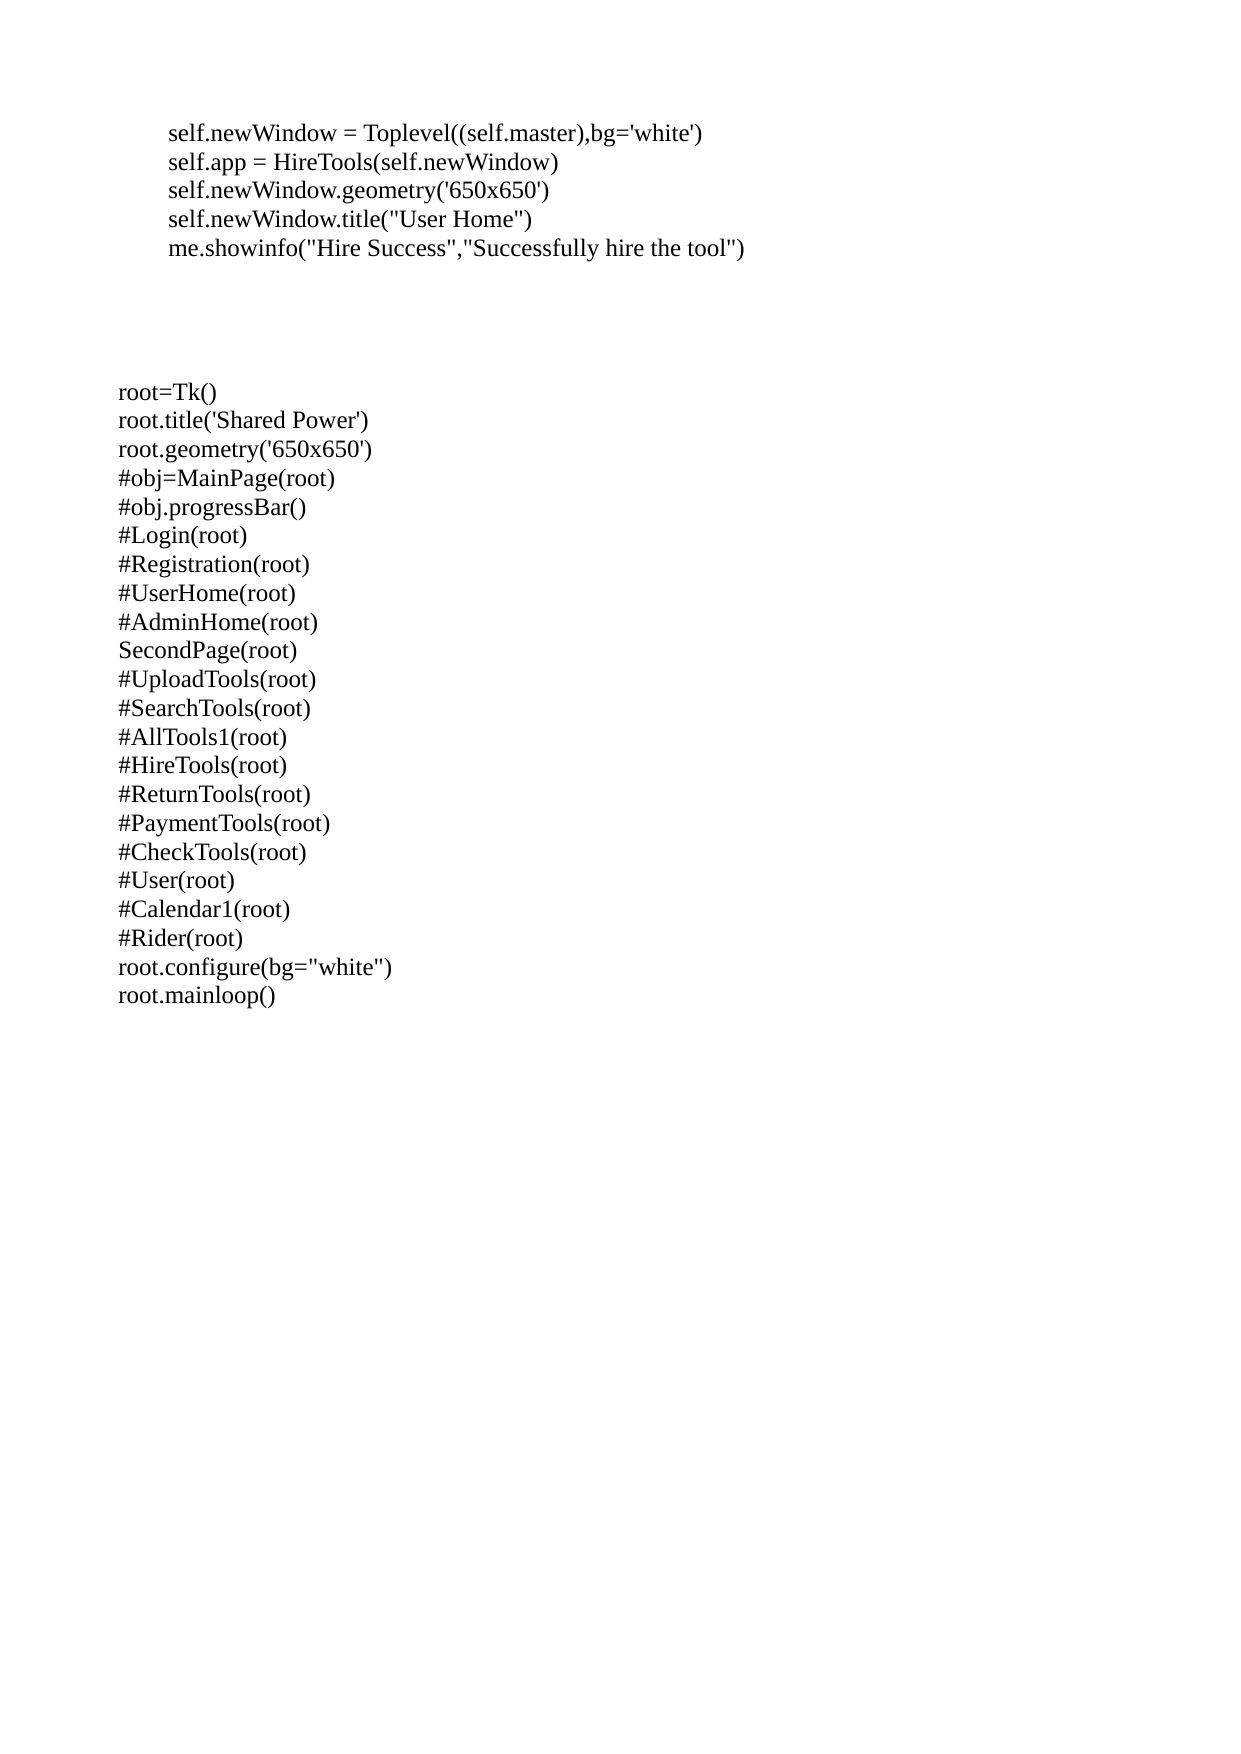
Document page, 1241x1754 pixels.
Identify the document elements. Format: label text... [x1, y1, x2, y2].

text me.showinfo("Hire Success","Successfully hire the tool") [118, 233, 1122, 262]
text root=Tk() [118, 377, 1122, 406]
text #obj.progressBar() [118, 492, 1122, 521]
text #AllTools1(root) [118, 722, 1122, 751]
text #Calendar1(root) [118, 894, 1122, 923]
text #PaymentTools(root) [118, 808, 1122, 837]
text root.geometry('650x650') [118, 434, 1122, 463]
text #Registration(root) [118, 549, 1122, 578]
text #SearchTools(root) [118, 693, 1122, 722]
text root.configure(bg="white") [118, 952, 1122, 981]
text #ReturnTools(root) [118, 779, 1122, 808]
text self.newWindow.title("User Home") [118, 204, 1122, 233]
text #CheckTools(root) [118, 837, 1122, 866]
text #obj=MainPage(root) [118, 463, 1122, 492]
text root.title('Shared Power') [118, 406, 1122, 434]
text self.newWindow = Toplevel((self.master),bg='white') [118, 118, 1122, 147]
text #Rider(root) [118, 923, 1122, 952]
text self.newWindow.geometry('650x650') [118, 176, 1122, 204]
text SecondPage(root) [118, 636, 1122, 664]
text root.mainloop() [118, 981, 1122, 1009]
text #User(root) [118, 866, 1122, 894]
text #Login(root) [118, 521, 1122, 549]
text #HireTools(root) [118, 751, 1122, 779]
text self.app = HireTools(self.newWindow) [118, 147, 1122, 176]
text #UploadTools(root) [118, 664, 1122, 693]
text #UserHome(root) [118, 578, 1122, 607]
text #AdminHome(root) [118, 607, 1122, 636]
